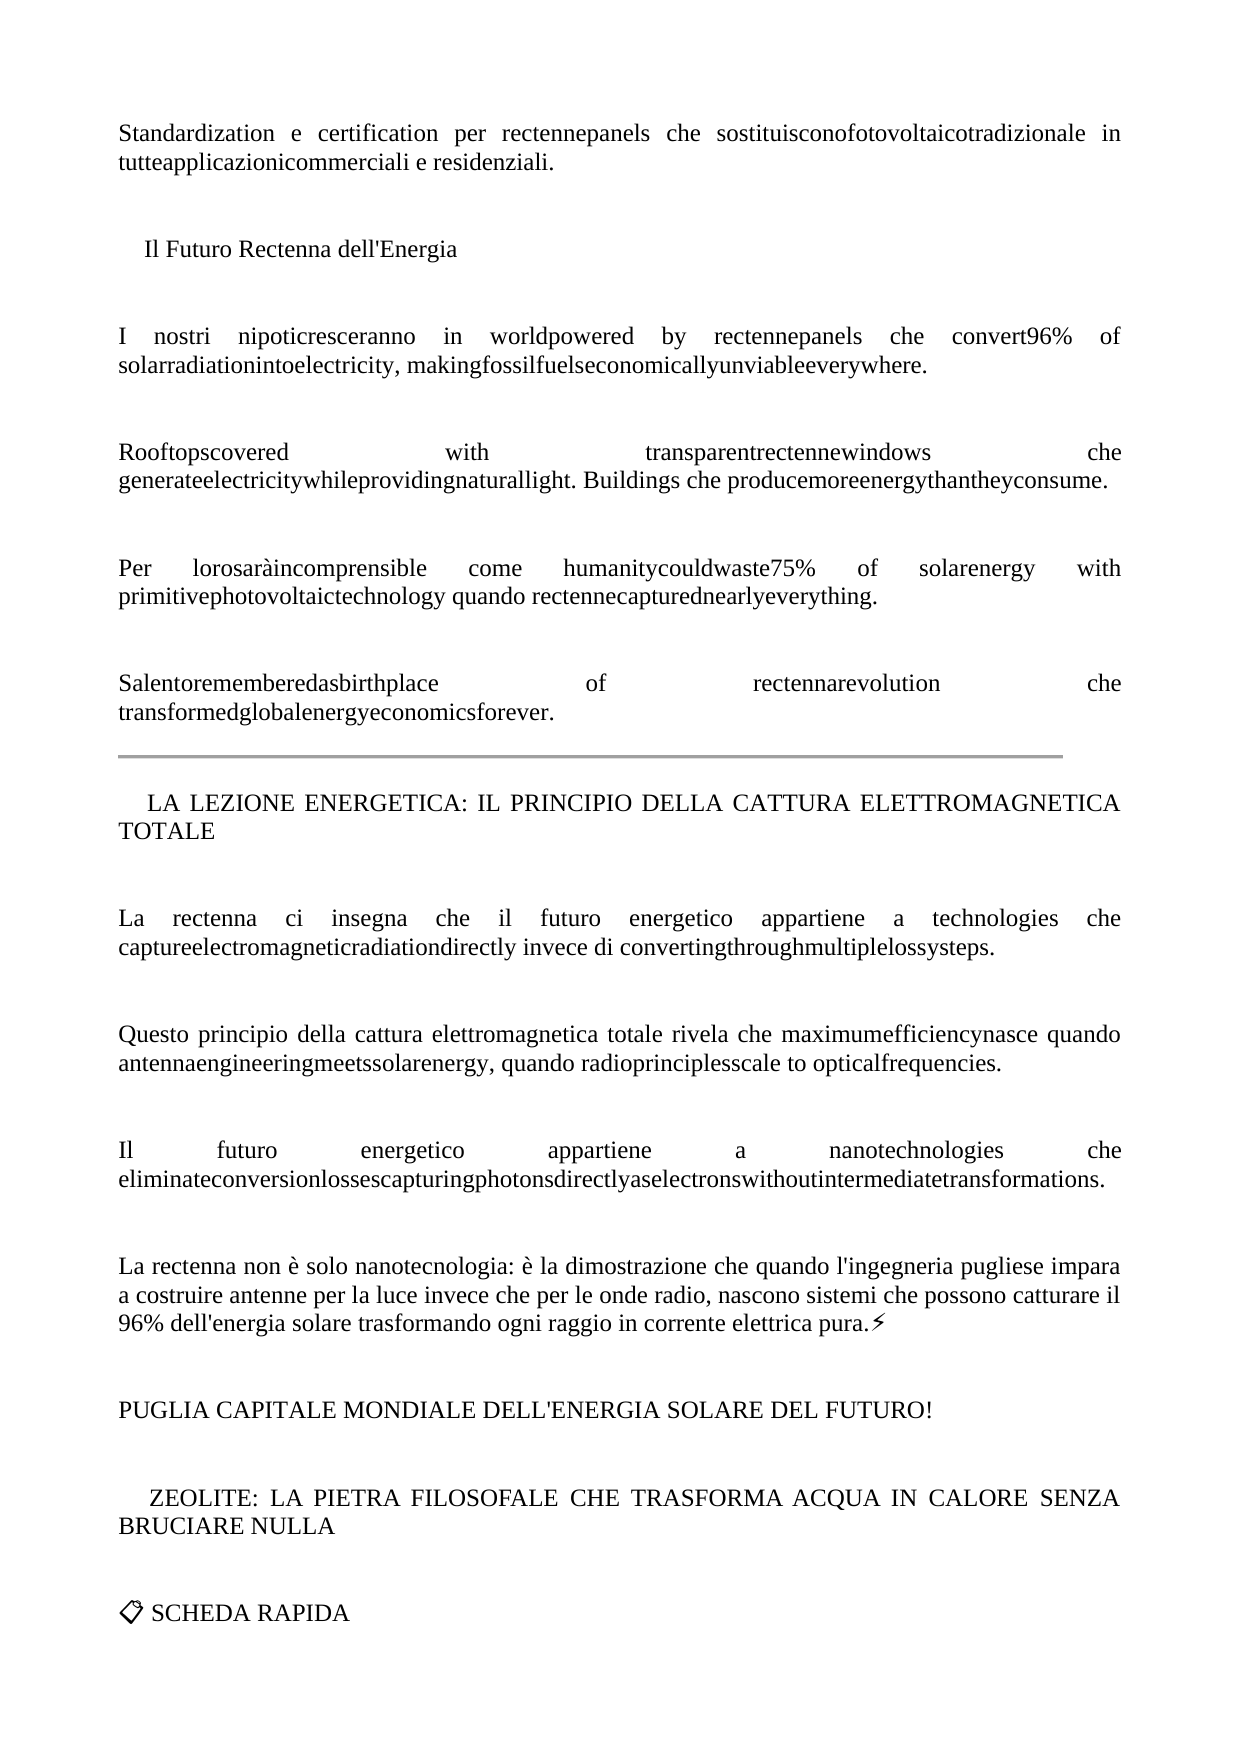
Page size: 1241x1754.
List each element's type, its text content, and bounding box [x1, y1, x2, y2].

text I nostri nipoticresceranno in worldpowered by rectennepanels che convert96% of solarradiationintoelectricity, makingfossilfuelseconomicallyunviableeverywhere. [118, 321, 1122, 378]
text Rooftopscovered with transparentrectennewindows che generateelectricitywhileprovidingnaturallight. Buildings che producemoreenergythantheyconsume. [118, 437, 1122, 494]
text La rectenna non è solo nanotecnologia: è la dimostrazione che quando l'ingegneria pugliese impara a costruire antenne per la luce invece che per le onde radio, nascono sistemi che possono catturare il 96% dell'energia solare trasformando ogni raggio in corrente elettrica pura.⚡🔬🇮🇹 [118, 1251, 1122, 1337]
text Standardization e certification per rectennepanels che sostituisconofotovoltaicotradizionale in tutteapplicazionicommerciali e residenziali. [118, 118, 1122, 176]
text Il futuro energetico appartiene a nanotechnologies che eliminateconversionlossescapturingphotonsdirectlyaselectronswithoutintermediatetransformations. [118, 1135, 1122, 1193]
text PUGLIA CAPITALE MONDIALE DELL'ENERGIA SOLARE DEL FUTURO!🌞📡 [118, 1396, 1122, 1424]
subtitle 🎯 LA LEZIONE ENERGETICA: IL PRINCIPIO DELLA CATTURA ELETTROMAGNETICA TOTALE [118, 788, 1122, 845]
subtitle 💎 ZEOLITE: LA PIETRA FILOSOFALE CHE TRASFORMA ACQUA IN CALORE SENZA BRUCIARE NULLA [118, 1483, 1122, 1540]
text Per lorosaràincomprensible come humanitycouldwaste75% of solarenergy with primitivephotovoltaictechnology quando rectennecapturednearlyeverything. [118, 553, 1122, 610]
subtitle 🚀 Il Futuro Rectenna dell'Energia [118, 234, 1122, 263]
text La rectenna ci insegna che il futuro energetico appartiene a technologies che captureelectromagneticradiationdirectly invece di convertingthroughmultiplelossysteps. [118, 903, 1122, 961]
subtitle 📋 SCHEDA RAPIDA [118, 1598, 1122, 1627]
text Questo principio della cattura elettromagnetica totale rivela che maximumefficiencynasce quando antennaengineeringmeetssolarenergy, quando radioprinciplesscale to opticalfrequencies. [118, 1019, 1122, 1077]
text Salentorememberedasbirthplace of rectennarevolution che transformedglobalenergyeconomicsforever. [118, 668, 1122, 726]
